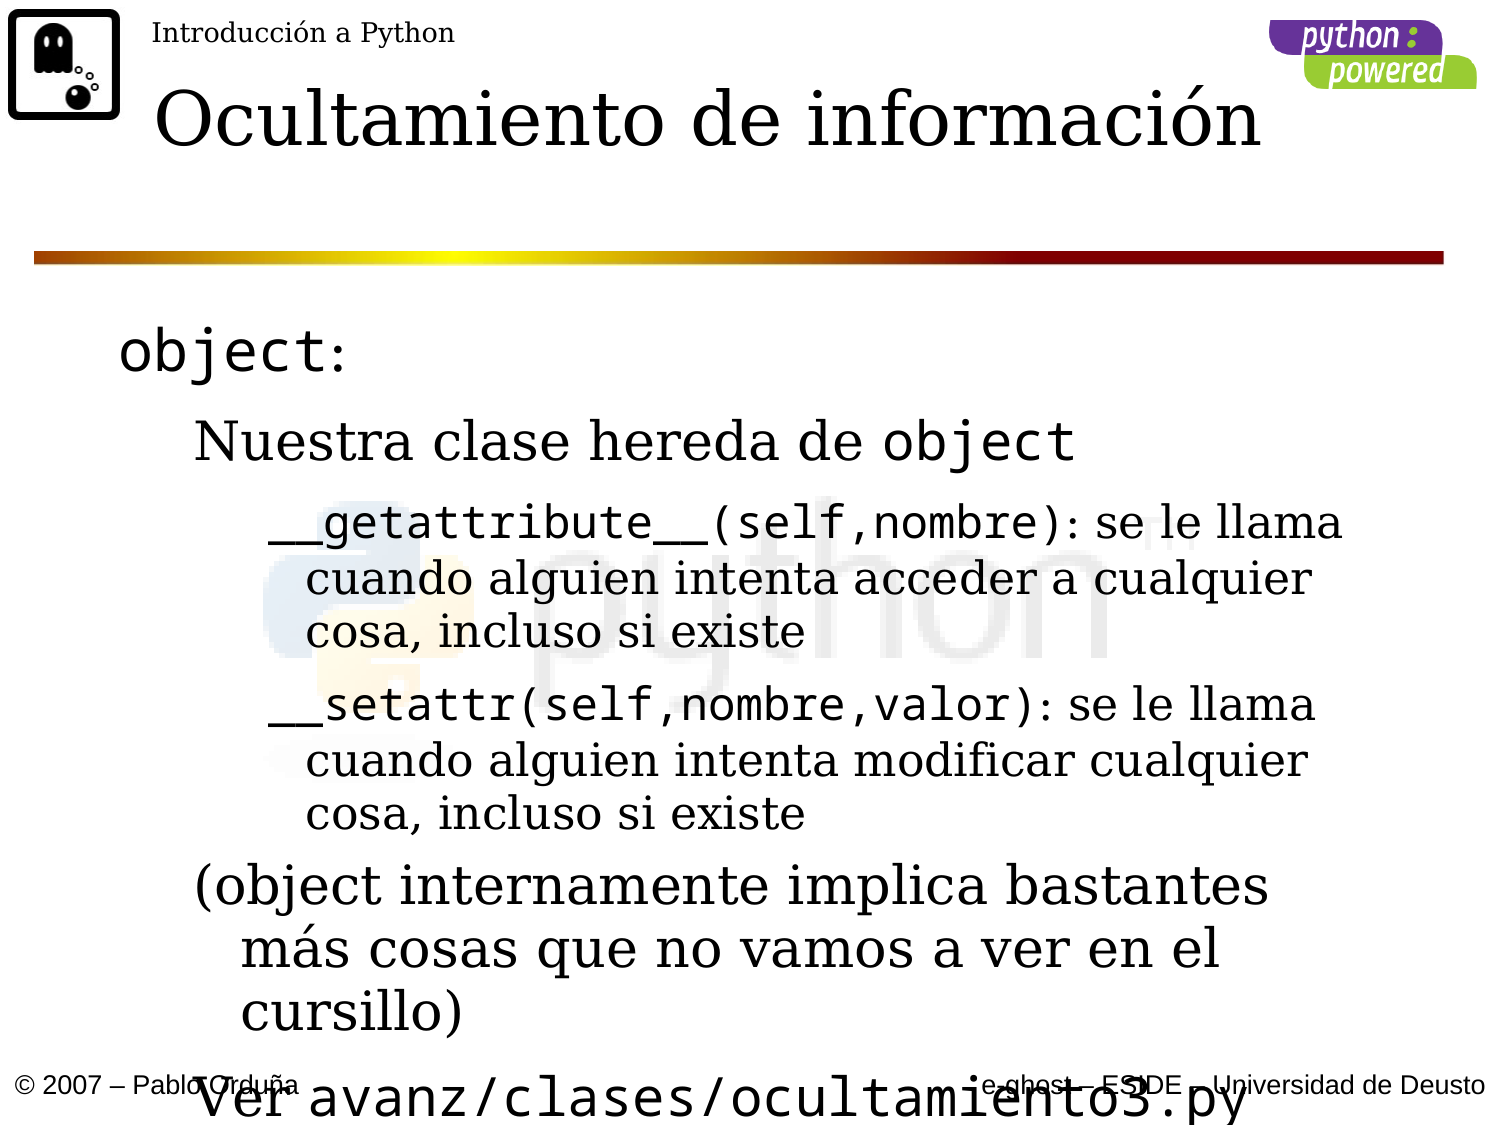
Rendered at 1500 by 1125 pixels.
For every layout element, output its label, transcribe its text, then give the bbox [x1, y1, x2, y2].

picture [5, 7, 125, 124]
picture [34, 251, 1447, 266]
picture [1269, 20, 1477, 89]
title Ocultamiento de información [118, 59, 1300, 181]
list object: Nuestra clase hereda de object __getattribute__(self,nombre): se le llama cuando alguien intenta acceder a cualquier cosa, incluso si existe __setattr(self,nombre,valor): se le llama cuando alguien intenta modificar cualquier cosa, incluso si existe (object internamente implica bastantes más cosas que no vamos a ver en el cursillo) Ver avanz/clases/ocultamiento3.py [118, 309, 1394, 1081]
